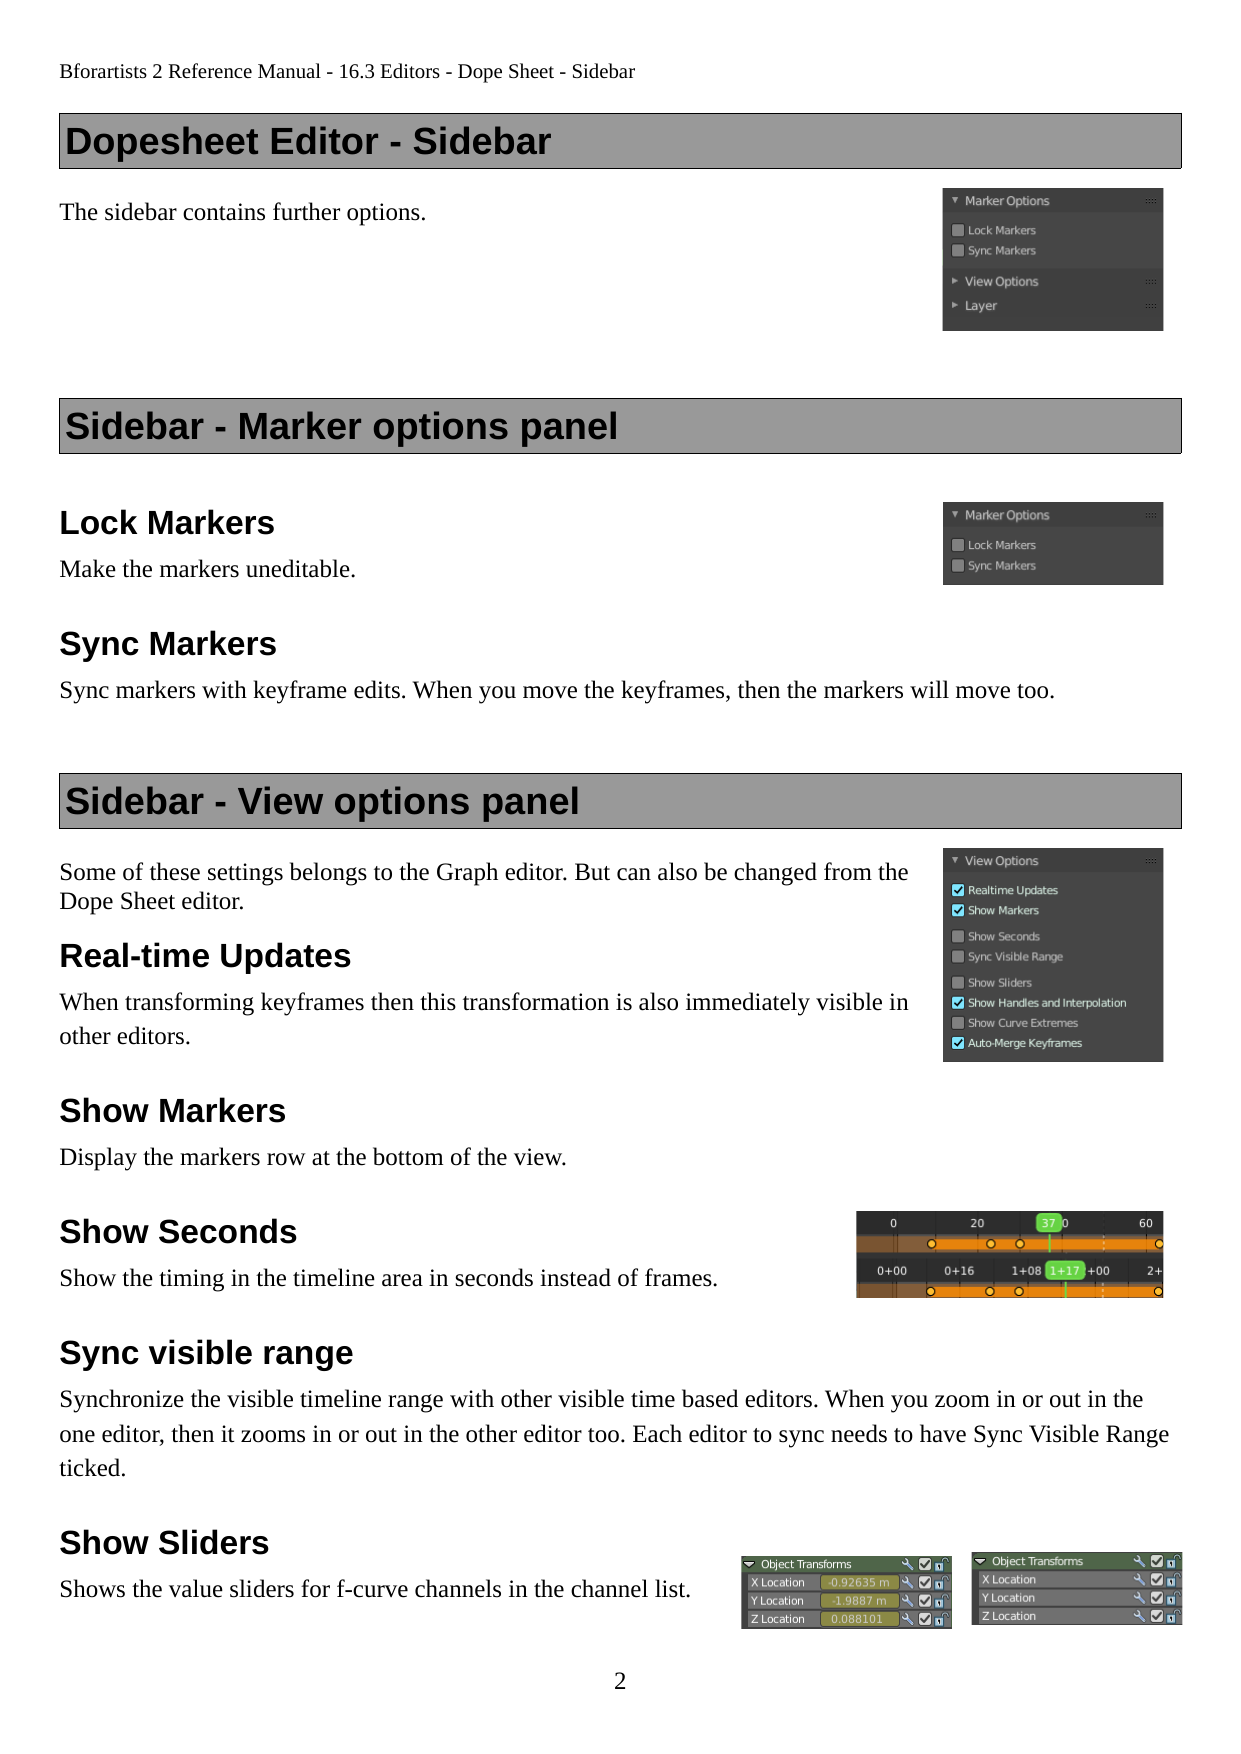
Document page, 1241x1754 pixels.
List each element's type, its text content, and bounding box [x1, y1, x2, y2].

picture [943, 502, 1164, 585]
text Synchronize the visible timeline range with other visible time based editors. When you zoom in or out in the one editor, then it zooms in or out in the other editor too. Each editor to sync needs to have Sync Visible Range ticked. [59, 1384, 1181, 1482]
text Sync markers with keyframe edits. When you move the keyframes, then the markers will move too. [59, 675, 1181, 704]
subtitle Real-time Updates [59, 936, 943, 974]
text The sidebar contains further options. [59, 197, 942, 225]
subtitle Lock Markers [59, 503, 943, 541]
picture [856, 1211, 1164, 1298]
text Show the timing in the timeline area in seconds instead of frames. [59, 1263, 856, 1292]
picture [971, 1552, 1183, 1625]
subtitle [1164, 1212, 1181, 1251]
table_header Dopesheet Editor - Sidebar [60, 114, 1181, 168]
table_header Sidebar - Marker options panel [60, 399, 1181, 453]
subtitle Show Markers [59, 1091, 1181, 1130]
text Some of these settings belongs to the Graph editor. But can also be changed from the Dope Sheet editor. [59, 857, 943, 915]
subtitle Sync Markers [59, 624, 1181, 662]
subtitle [1164, 503, 1181, 541]
text When transforming keyframes then this transformation is also immediately visible in other editors. [59, 987, 943, 1050]
picture [741, 1556, 952, 1629]
subtitle Show Seconds [59, 1212, 856, 1251]
subtitle Sync visible range [59, 1333, 1181, 1372]
picture [943, 848, 1164, 1062]
text Shows the value sliders for f-curve channels in the channel list. [59, 1574, 741, 1603]
text Make the markers uneditable. [59, 554, 943, 583]
subtitle [1164, 936, 1181, 974]
subtitle Show Sliders [59, 1523, 1181, 1562]
picture [942, 188, 1164, 331]
table_header Sidebar - View options panel [60, 774, 1181, 828]
text Display the markers row at the bottom of the view. [59, 1142, 1181, 1171]
